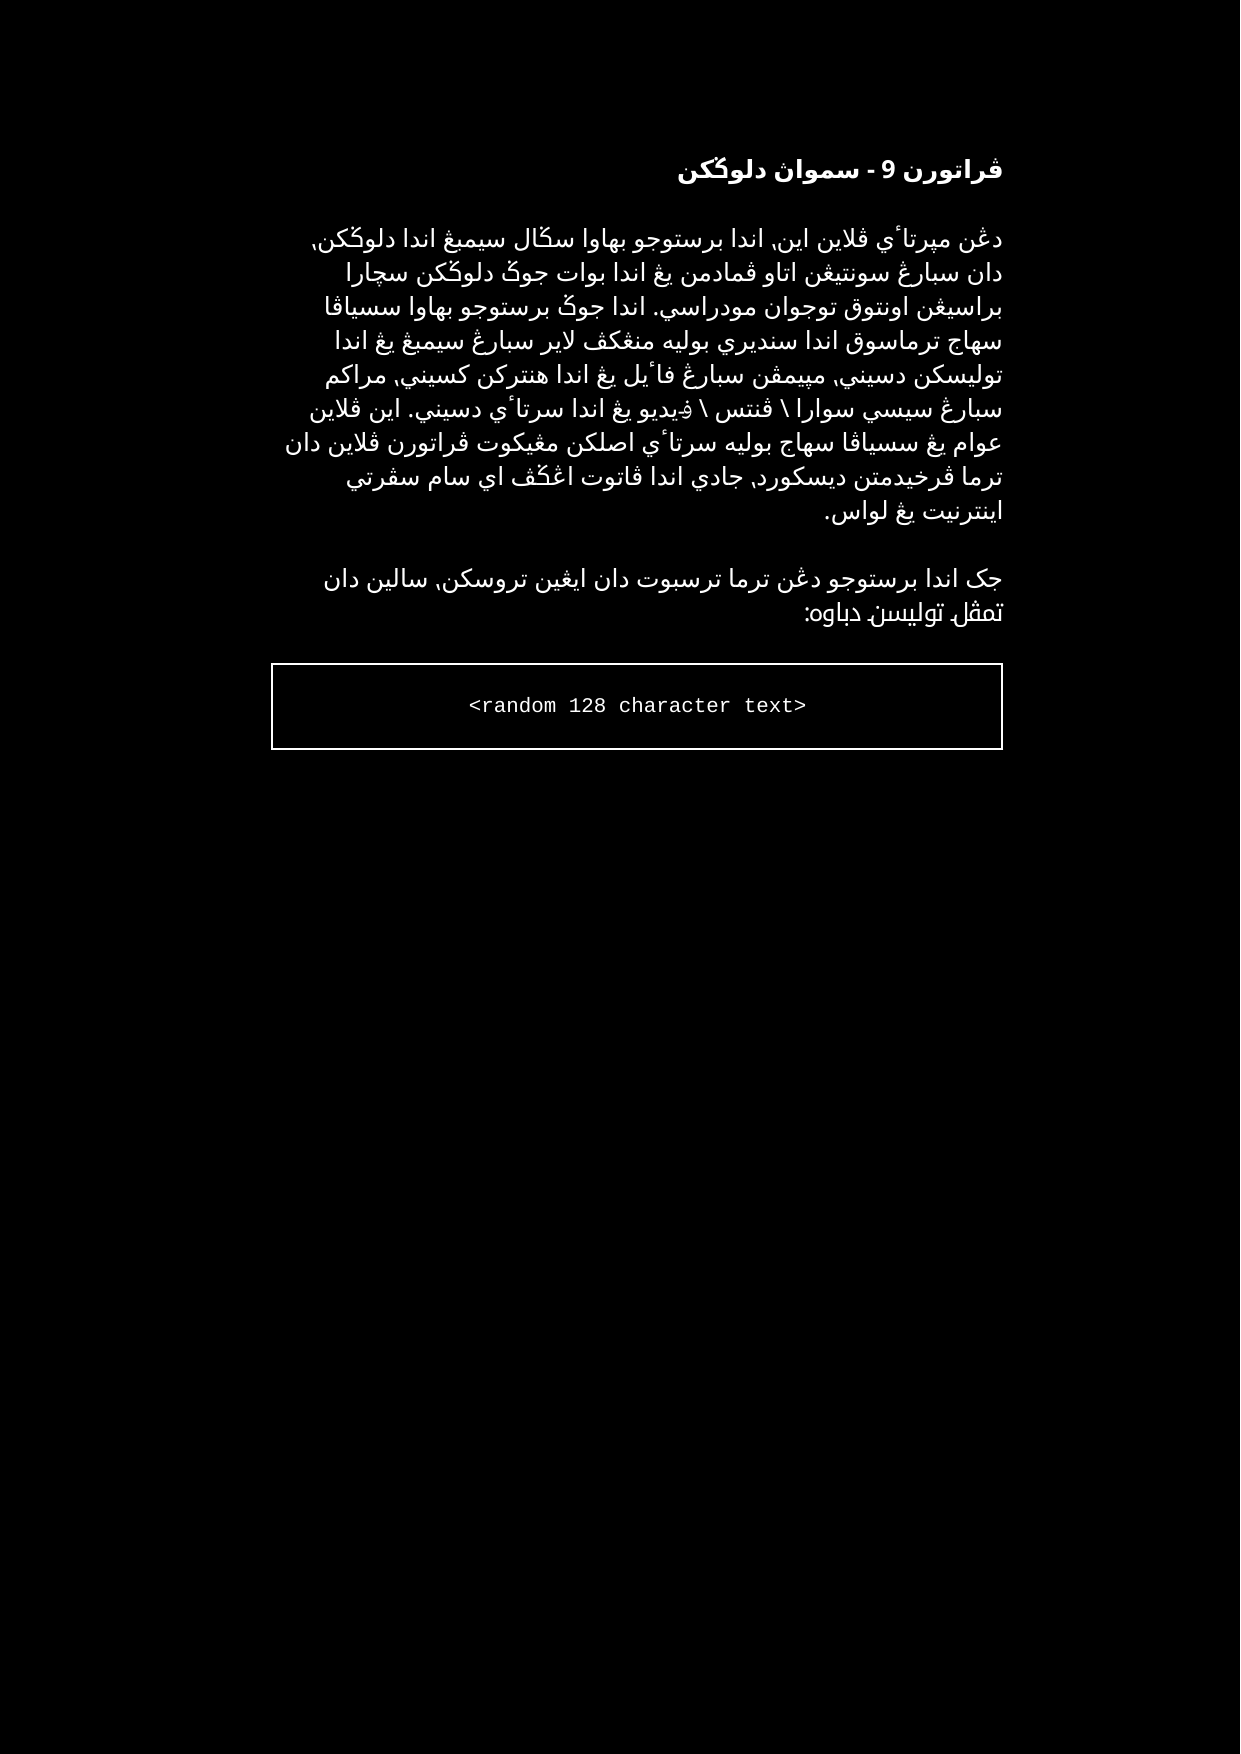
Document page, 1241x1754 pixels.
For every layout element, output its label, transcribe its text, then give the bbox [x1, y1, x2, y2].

text <random 128 character text> [273, 665, 1001, 748]
text ڤراتورن 9 - سمواڽ دلوݢکن [271, 152, 1003, 186]
text دڠن مڽرتاٴي ڤلاين اين⹁ اندا برستوجو بهاوا سݢال سيمبڠ اندا دلوݢکن⹁ دان سبارڠ سونتيڠن اتاو ڤمادمن يڠ اندا بوات جوݢ دلوݢکن سچارا براسيڠن اونتوق توجوان مودراسي. اندا جوݢ برستوجو بهاوا سسياڤا سهاج ترماسوق اندا سنديري بوليه منڠکڤ لاير سبارڠ سيمبڠ يڠ اندا توليسکن دسيني⹁ مڽيمڤن سبارڠ فاٴيل يڠ اندا هنترکن کسيني⹁ مراکم سبارڠ سيسي سوارا \ ڤنتس \ ۏيديو يڠ اندا سرتاٴي دسيني. اين ڤلاين عوام يڠ سسياڤا سهاج بوليه سرتاٴي اصلکن مڠيکوت ڤراتورن ڤلاين دان ترما ڤرخيدمتن ديسکورد⹁ جادي اندا ڤاتوت اڠݢڤ اي سام سڤرتي اينترنيت يڠ لواس. جک اندا برستوجو دڠن ترما ترسبوت دان ايڠين تروسکن⹁ سالين دان تمڤل توليسن دباوه: [271, 220, 1003, 629]
